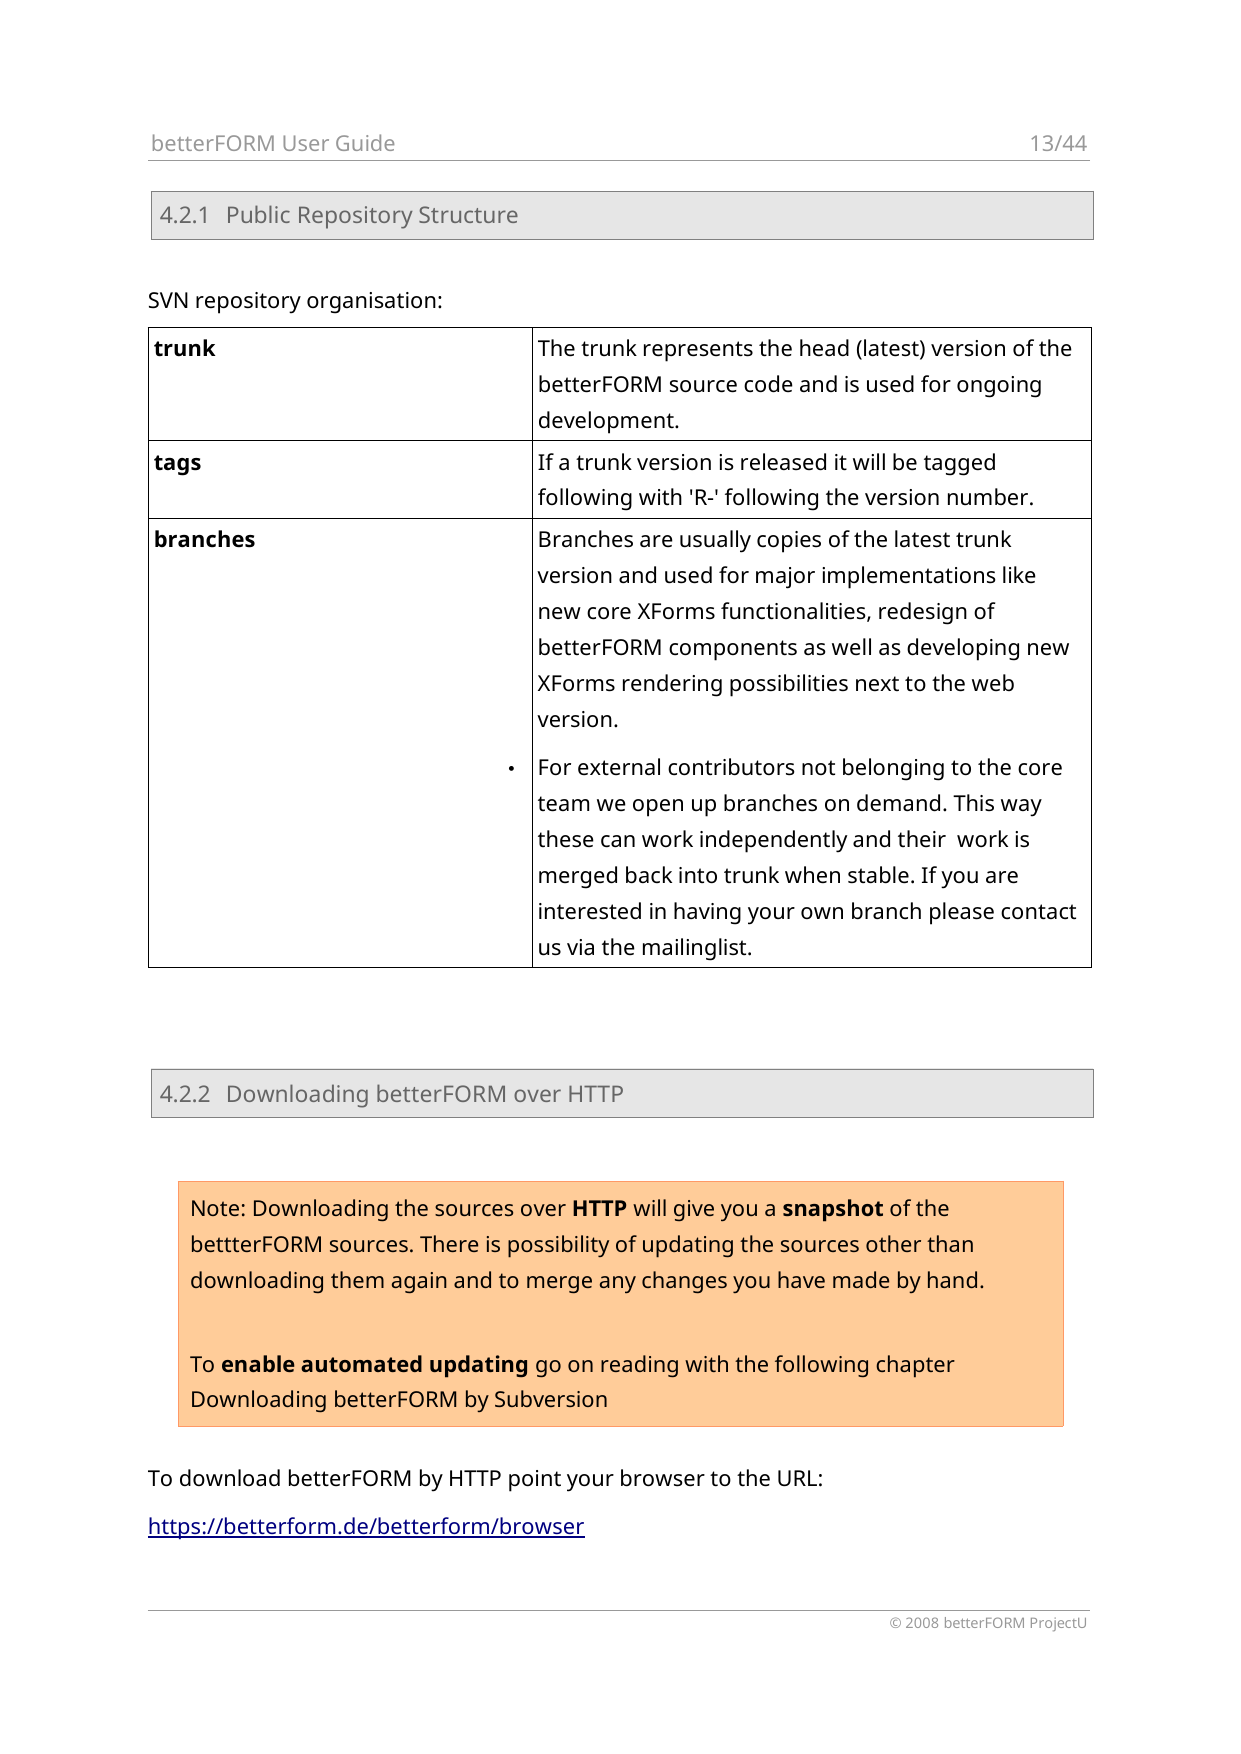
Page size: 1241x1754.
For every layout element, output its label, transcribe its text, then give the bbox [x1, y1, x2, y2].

text To download betterFORM by HTTP point your browser to the URL: [148, 1463, 1090, 1493]
subtitle Downloading betterFORM over HTTP [152, 1070, 1093, 1117]
text To enable automated updating go on reading with the following chapter Downloading betterFORM by Subversion [179, 1336, 1063, 1426]
text SVN repository organisation: [148, 285, 1090, 315]
table_cell Branches are usually copies of the latest trunk version and used for major implementations like new core XForms functionalities, redesign of betterFORM components as well as developing new XForms rendering possibilities next to the web version. For external contributors not belonging to the core team we open up branches on demand. This way these can work independently and their work is merged back into trunk when stable. If you are interested in having your own branch please contact us via the mailinglist. [533, 519, 1091, 967]
table_cell If a trunk version is released it will be tagged following with 'R-' following the version number. [533, 441, 1091, 518]
subtitle Public Repository Structure [152, 192, 1093, 239]
table_cell tags [149, 441, 532, 518]
table_cell branches [149, 519, 532, 967]
table_header The trunk represents the head (latest) version of the betterFORM source code and is used for ongoing development. [533, 328, 1091, 440]
text https://betterform.de/betterform/browser [148, 1511, 1090, 1541]
table_header trunk [149, 328, 532, 440]
text Note: Downloading the sources over HTTP will give you a snapshot of the bettterFORM sources. There is possibility of updating the sources other than downloading them again and to merge any changes you have made by hand. [179, 1182, 1063, 1294]
